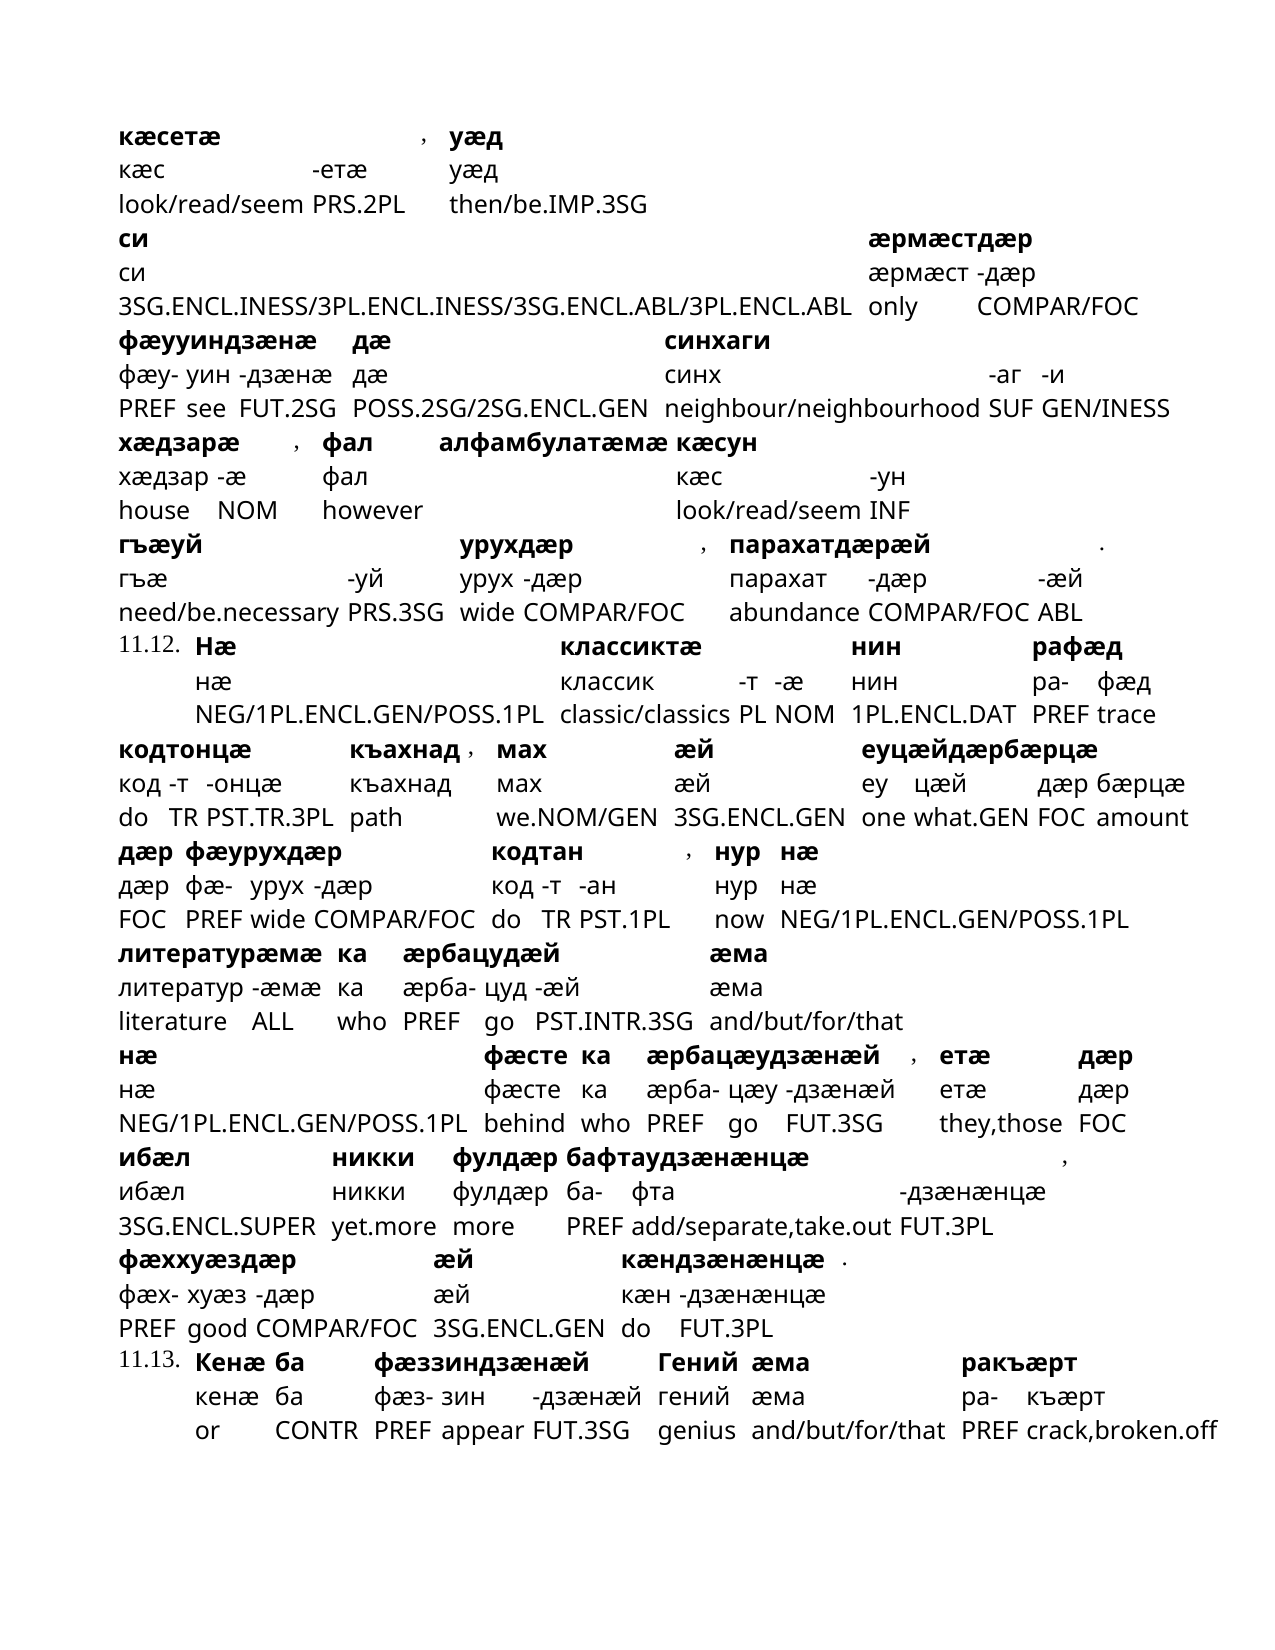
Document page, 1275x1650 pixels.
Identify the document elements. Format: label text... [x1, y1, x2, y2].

text 3SG.ENCL.SUPER [118, 1208, 316, 1242]
text yet.more [331, 1208, 437, 1242]
text only [868, 288, 969, 322]
text CONTR [274, 1412, 358, 1447]
text гений [657, 1378, 736, 1412]
text литературæмæ [118, 936, 329, 970]
text ракъæрт [961, 1344, 1225, 1378]
text нин [851, 629, 1024, 663]
text go [728, 1106, 778, 1140]
text дæ [352, 357, 649, 391]
text now [714, 902, 764, 936]
text NEG/1PL.ENCL.GEN/POSS.1PL [118, 1106, 468, 1140]
text FOC [1078, 1106, 1130, 1140]
text ибæл [118, 1174, 316, 1208]
text кенæ [194, 1378, 259, 1412]
text who [581, 1106, 631, 1140]
text кодтонцæ [118, 731, 342, 765]
text NOM [774, 697, 835, 731]
text -дзæнæнцæ [899, 1174, 1047, 1208]
text дæр [1078, 1038, 1137, 1072]
text GEN/INESS [1041, 391, 1170, 425]
text -т [541, 867, 571, 902]
text house [118, 493, 209, 527]
text look/read/seem [676, 493, 862, 527]
text Гений [657, 1344, 744, 1378]
text add/separate,take.out [631, 1208, 892, 1242]
text хæдзар [118, 459, 209, 493]
text -дæр [255, 1276, 418, 1310]
text нæ [779, 867, 1129, 902]
text PREF [402, 1004, 476, 1038]
text код [491, 867, 534, 902]
text ALL [252, 1004, 322, 1038]
text фæсте [483, 1072, 566, 1106]
text ра- [961, 1378, 1018, 1412]
text PST.1PL [578, 902, 671, 936]
text 11.12. [118, 629, 187, 658]
text æма [709, 936, 911, 970]
text more [452, 1208, 549, 1242]
text , [911, 1038, 932, 1067]
text бафтаудзæнæнцæ [566, 1140, 1054, 1174]
text -дæр [977, 254, 1139, 288]
text парахат [729, 561, 860, 595]
text FUT.3PL [679, 1310, 826, 1344]
text -æ [774, 663, 835, 697]
text classic/classics [559, 697, 731, 731]
text еу [861, 765, 906, 799]
text -æй [534, 970, 694, 1004]
text TR [169, 799, 198, 833]
text кæн [621, 1276, 671, 1310]
text -дæр [523, 561, 685, 595]
text PREF [118, 1310, 179, 1344]
text уæд [449, 152, 648, 186]
text , [1062, 1140, 1083, 1169]
text PREF [118, 391, 179, 425]
text код [118, 765, 161, 799]
text æрмæстдæр [868, 220, 1147, 254]
text ра- [1032, 663, 1089, 697]
text ка [337, 970, 387, 1004]
text æрбацæудзæнæй [646, 1038, 903, 1072]
text , [293, 425, 314, 453]
text еуцæйдæрбæрцæ [861, 731, 1196, 765]
text PREF [566, 1208, 623, 1242]
text æй [433, 1276, 606, 1310]
text нæ [118, 1038, 476, 1072]
text дæр [118, 833, 177, 867]
text INF [869, 493, 910, 527]
text -ун [869, 459, 910, 493]
text crack,broken.off [1026, 1412, 1217, 1447]
text фæууиндзæнæ [118, 322, 344, 357]
text need/be.necessary [118, 595, 339, 629]
text then/be.IMP.3SG [449, 186, 648, 220]
text æрба- [402, 970, 476, 1004]
text FUT.2SG [239, 391, 337, 425]
text path [349, 799, 452, 833]
text -æй [1038, 561, 1083, 595]
text 1PL.ENCL.DAT [851, 697, 1016, 731]
text -дзæнæ [239, 357, 337, 391]
text бæрцæ [1096, 765, 1189, 799]
text 11.13. [118, 1344, 187, 1373]
text нур [714, 833, 772, 867]
text COMPAR/FOC [868, 595, 1030, 629]
text POSS.2SG/2SG.ENCL.GEN [352, 391, 649, 425]
text къæрт [1026, 1378, 1217, 1412]
text and/but/for/that [751, 1412, 946, 1447]
text literature [118, 1004, 244, 1038]
text -ан [578, 867, 671, 902]
text фæу- [118, 357, 179, 391]
text дæ [352, 322, 657, 357]
text кæс [118, 152, 304, 186]
text look/read/seem [118, 186, 304, 220]
text классик [559, 663, 731, 697]
text урух [459, 561, 515, 595]
text -æмæ [252, 970, 322, 1004]
text æй [433, 1242, 613, 1276]
text гъæуй [118, 527, 452, 561]
text фал [322, 459, 423, 493]
text кæсун [676, 425, 917, 459]
text do [118, 799, 161, 833]
text фæд [1097, 663, 1156, 697]
text нин [851, 663, 1016, 697]
text NOM [217, 493, 278, 527]
text æрба- [646, 1072, 720, 1106]
text ба [274, 1378, 358, 1412]
text æрбацудæй [402, 936, 702, 970]
text PREF [373, 1412, 434, 1447]
text COMPAR/FOC [977, 288, 1139, 322]
text уæд [449, 118, 656, 152]
text what.GEN [913, 799, 1029, 833]
text -дæр [313, 867, 476, 902]
text фæурухдæр [185, 833, 483, 867]
text нæ [779, 833, 1137, 867]
text , [468, 731, 489, 760]
text фал [322, 425, 431, 459]
text мах [496, 731, 666, 765]
text ка [337, 936, 395, 970]
text FOC [118, 902, 170, 936]
text good [187, 1310, 248, 1344]
text -дзæнæнцæ [679, 1276, 826, 1310]
text хуæз [187, 1276, 248, 1310]
text however [322, 493, 423, 527]
text PST.TR.3PL [206, 799, 334, 833]
text trace [1097, 697, 1156, 731]
text цæй [913, 765, 1029, 799]
text гъæ [118, 561, 339, 595]
text wide [459, 595, 515, 629]
text . [1098, 527, 1119, 556]
text -æ [217, 459, 278, 493]
text PRS.2PL [312, 186, 406, 220]
text NEG/1PL.ENCL.GEN/POSS.1PL [779, 902, 1129, 936]
text PREF [1032, 697, 1089, 731]
text do [491, 902, 534, 936]
text фæх- [118, 1276, 179, 1310]
text and/but/for/that [709, 1004, 903, 1038]
text кодтан [491, 833, 678, 867]
text FUT.3PL [899, 1208, 1047, 1242]
text æма [709, 970, 903, 1004]
text нæ [118, 1072, 468, 1106]
text литератур [118, 970, 244, 1004]
text синхаги [664, 322, 1178, 357]
text they,those [939, 1106, 1063, 1140]
text see [186, 391, 231, 425]
text фæз- [373, 1378, 434, 1412]
text фæ- [185, 867, 243, 902]
text 3SG.ENCL.GEN [433, 1310, 606, 1344]
text ба [274, 1344, 366, 1378]
text синх [664, 357, 981, 391]
text PST.INTR.3SG [534, 1004, 694, 1038]
text , [421, 118, 442, 147]
text си [118, 220, 860, 254]
text -и [1041, 357, 1170, 391]
text FOC [1037, 799, 1089, 833]
text фæззиндзæнæй [373, 1344, 650, 1378]
text нур [714, 867, 764, 902]
text къахнад [349, 731, 460, 765]
text Нæ [194, 629, 552, 663]
text фæххуæздæр [118, 1242, 425, 1276]
text етæ [939, 1072, 1063, 1106]
text who [337, 1004, 387, 1038]
text рафæд [1032, 629, 1164, 663]
text COMPAR/FOC [523, 595, 685, 629]
text Кенæ [194, 1344, 267, 1378]
text фæсте [483, 1038, 573, 1072]
text -онцæ [206, 765, 334, 799]
text -т [169, 765, 198, 799]
text ка [581, 1038, 638, 1072]
text къахнад [349, 765, 452, 799]
text -дæр [868, 561, 1030, 595]
text си [118, 254, 853, 288]
text кæс [676, 459, 862, 493]
text appear [441, 1412, 524, 1447]
text нæ [194, 663, 544, 697]
text етæ [939, 1038, 1071, 1072]
text кæсетæ [118, 118, 413, 152]
text one [861, 799, 906, 833]
text -аг [988, 357, 1033, 391]
text , [700, 527, 721, 556]
text . [841, 1242, 862, 1271]
text урухдæр [459, 527, 693, 561]
text уин [186, 357, 231, 391]
text COMPAR/FOC [255, 1310, 418, 1344]
text дæр [1037, 765, 1089, 799]
text TR [541, 902, 571, 936]
text мах [496, 765, 658, 799]
text we.NOM/GEN [496, 799, 658, 833]
text -уй [347, 561, 444, 595]
text PL [738, 697, 767, 731]
text , [686, 833, 707, 862]
text зин [441, 1378, 524, 1412]
text behind [483, 1106, 566, 1140]
text ка [581, 1072, 631, 1106]
text парахатдæрæй [729, 527, 1091, 561]
text фулдæр [452, 1140, 558, 1174]
text æй [673, 765, 846, 799]
text классиктæ [559, 629, 843, 663]
text -етæ [312, 152, 406, 186]
text PREF [646, 1106, 720, 1140]
text genius [657, 1412, 736, 1447]
text æрмæст [868, 254, 969, 288]
text цуд [484, 970, 527, 1004]
text дæр [118, 867, 170, 902]
text do [621, 1310, 671, 1344]
text SUF [988, 391, 1033, 425]
text FUT.3SG [532, 1412, 642, 1447]
text ибæл [118, 1140, 324, 1174]
text PREF [185, 902, 243, 936]
text æма [751, 1344, 953, 1378]
text æй [673, 731, 854, 765]
text go [484, 1004, 527, 1038]
text -дзæнæй [785, 1072, 896, 1106]
text никки [331, 1174, 437, 1208]
text NEG/1PL.ENCL.GEN/POSS.1PL [194, 697, 544, 731]
text фулдæр [452, 1174, 549, 1208]
text фта [631, 1174, 892, 1208]
text -дзæнæй [532, 1378, 642, 1412]
text FUT.3SG [785, 1106, 896, 1140]
text neighbour/neighbourhood [664, 391, 981, 425]
text кæндзæнæнцæ [621, 1242, 834, 1276]
text дæр [1078, 1072, 1130, 1106]
text wide [250, 902, 306, 936]
text abundance [729, 595, 860, 629]
text æма [751, 1378, 946, 1412]
text or [194, 1412, 259, 1447]
text PREF [961, 1412, 1018, 1447]
text алфамбулатæмæ [438, 425, 668, 459]
text amount [1096, 799, 1189, 833]
text -т [738, 663, 767, 697]
text 3SG.ENCL.INESS/3PL.ENCL.INESS/3SG.ENCL.ABL/3PL.ENCL.ABL [118, 288, 853, 322]
text цæу [728, 1072, 778, 1106]
text ABL [1038, 595, 1083, 629]
text COMPAR/FOC [313, 902, 476, 936]
text урух [250, 867, 306, 902]
text никки [331, 1140, 444, 1174]
text хæдзарæ [118, 425, 286, 459]
text PRS.3SG [347, 595, 444, 629]
text 3SG.ENCL.GEN [673, 799, 846, 833]
text ба- [566, 1174, 623, 1208]
